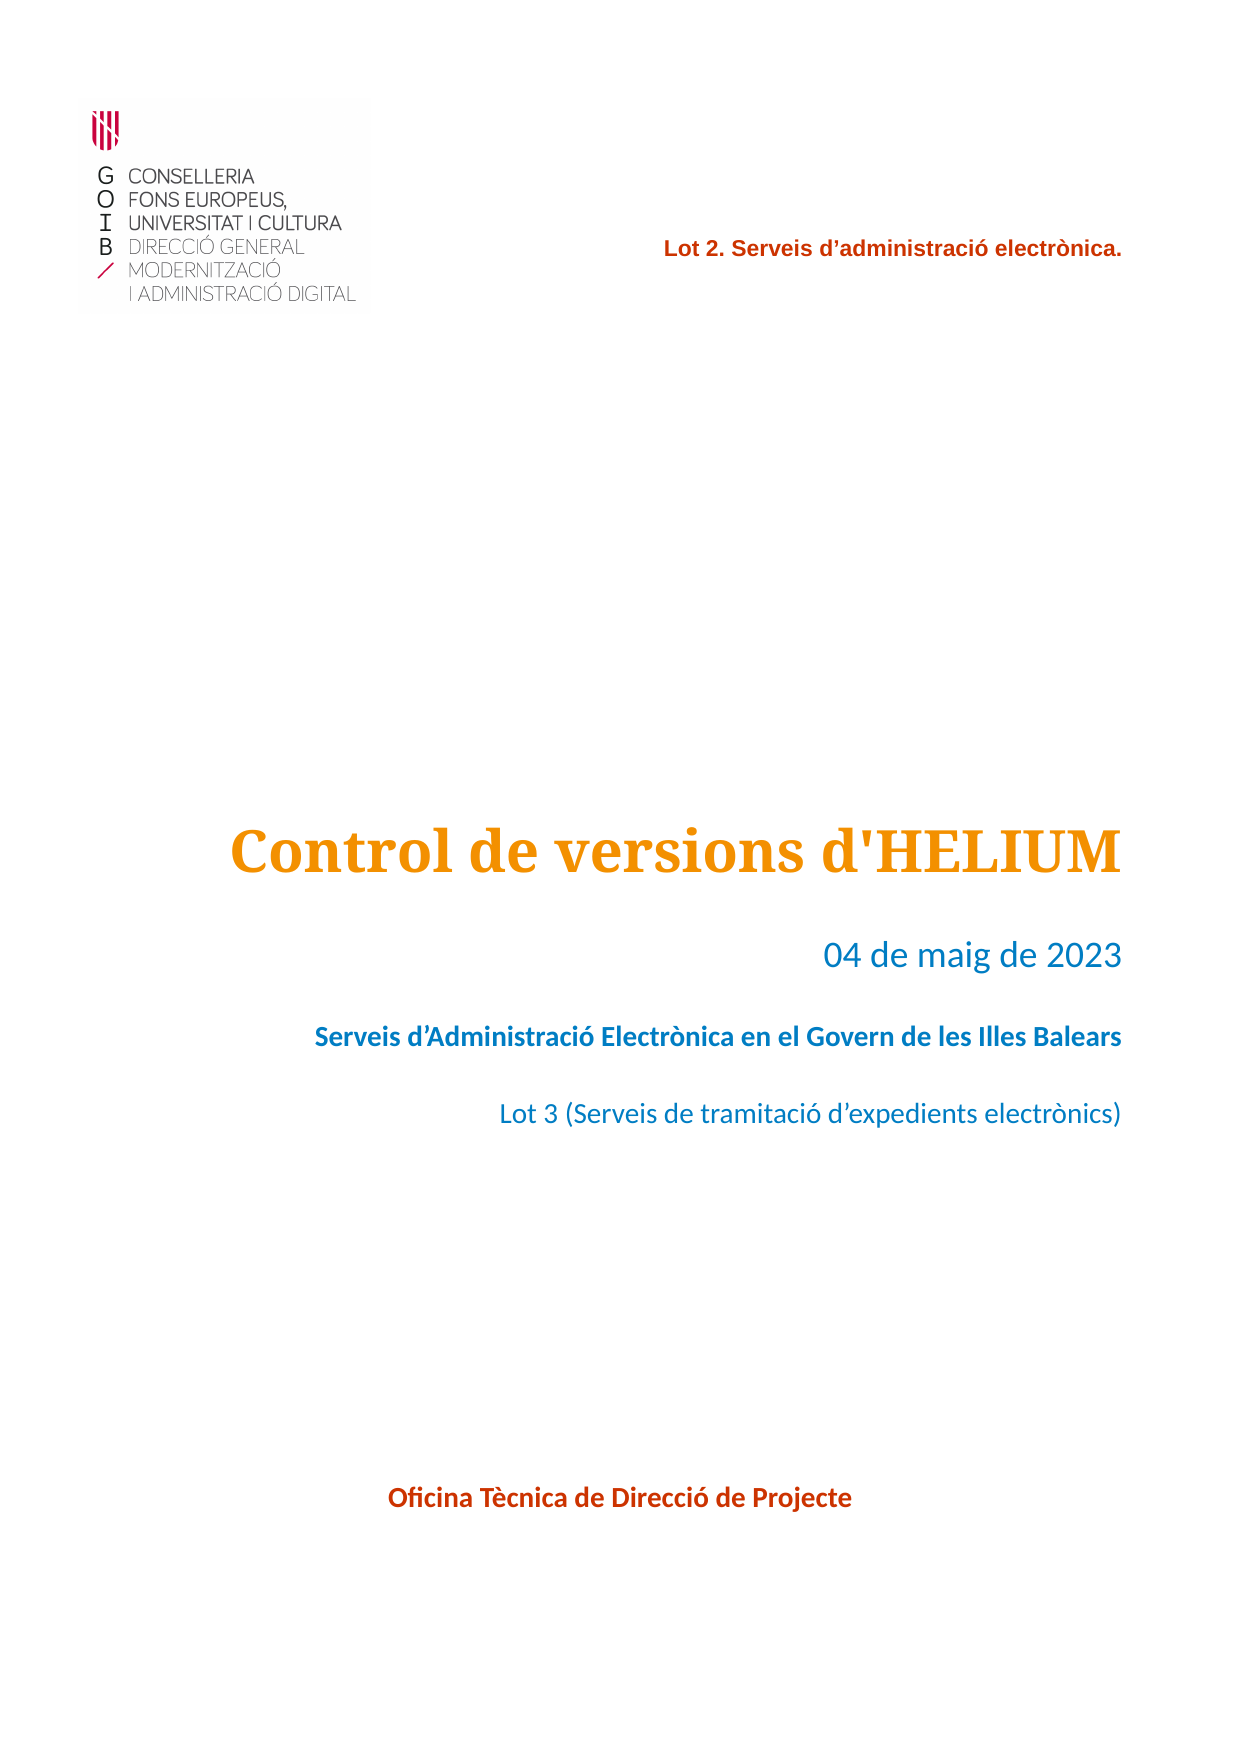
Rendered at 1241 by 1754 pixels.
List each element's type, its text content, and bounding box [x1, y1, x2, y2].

text 04 de maig de 2023 [118, 931, 1122, 977]
text Serveis d’Administració Electrònica en el Govern de les Illes Balears [118, 1018, 1122, 1053]
text Oficina Tècnica de Direcció de Projecte [118, 1479, 1122, 1515]
text Lot 3 (Serveis de tramitació d’expedients electrònics) [118, 1095, 1122, 1130]
picture [77, 98, 371, 314]
text Control de versions d'HELIUM [118, 810, 1122, 889]
text Lot 2. Serveis d’administració electrònica. [371, 232, 1122, 263]
